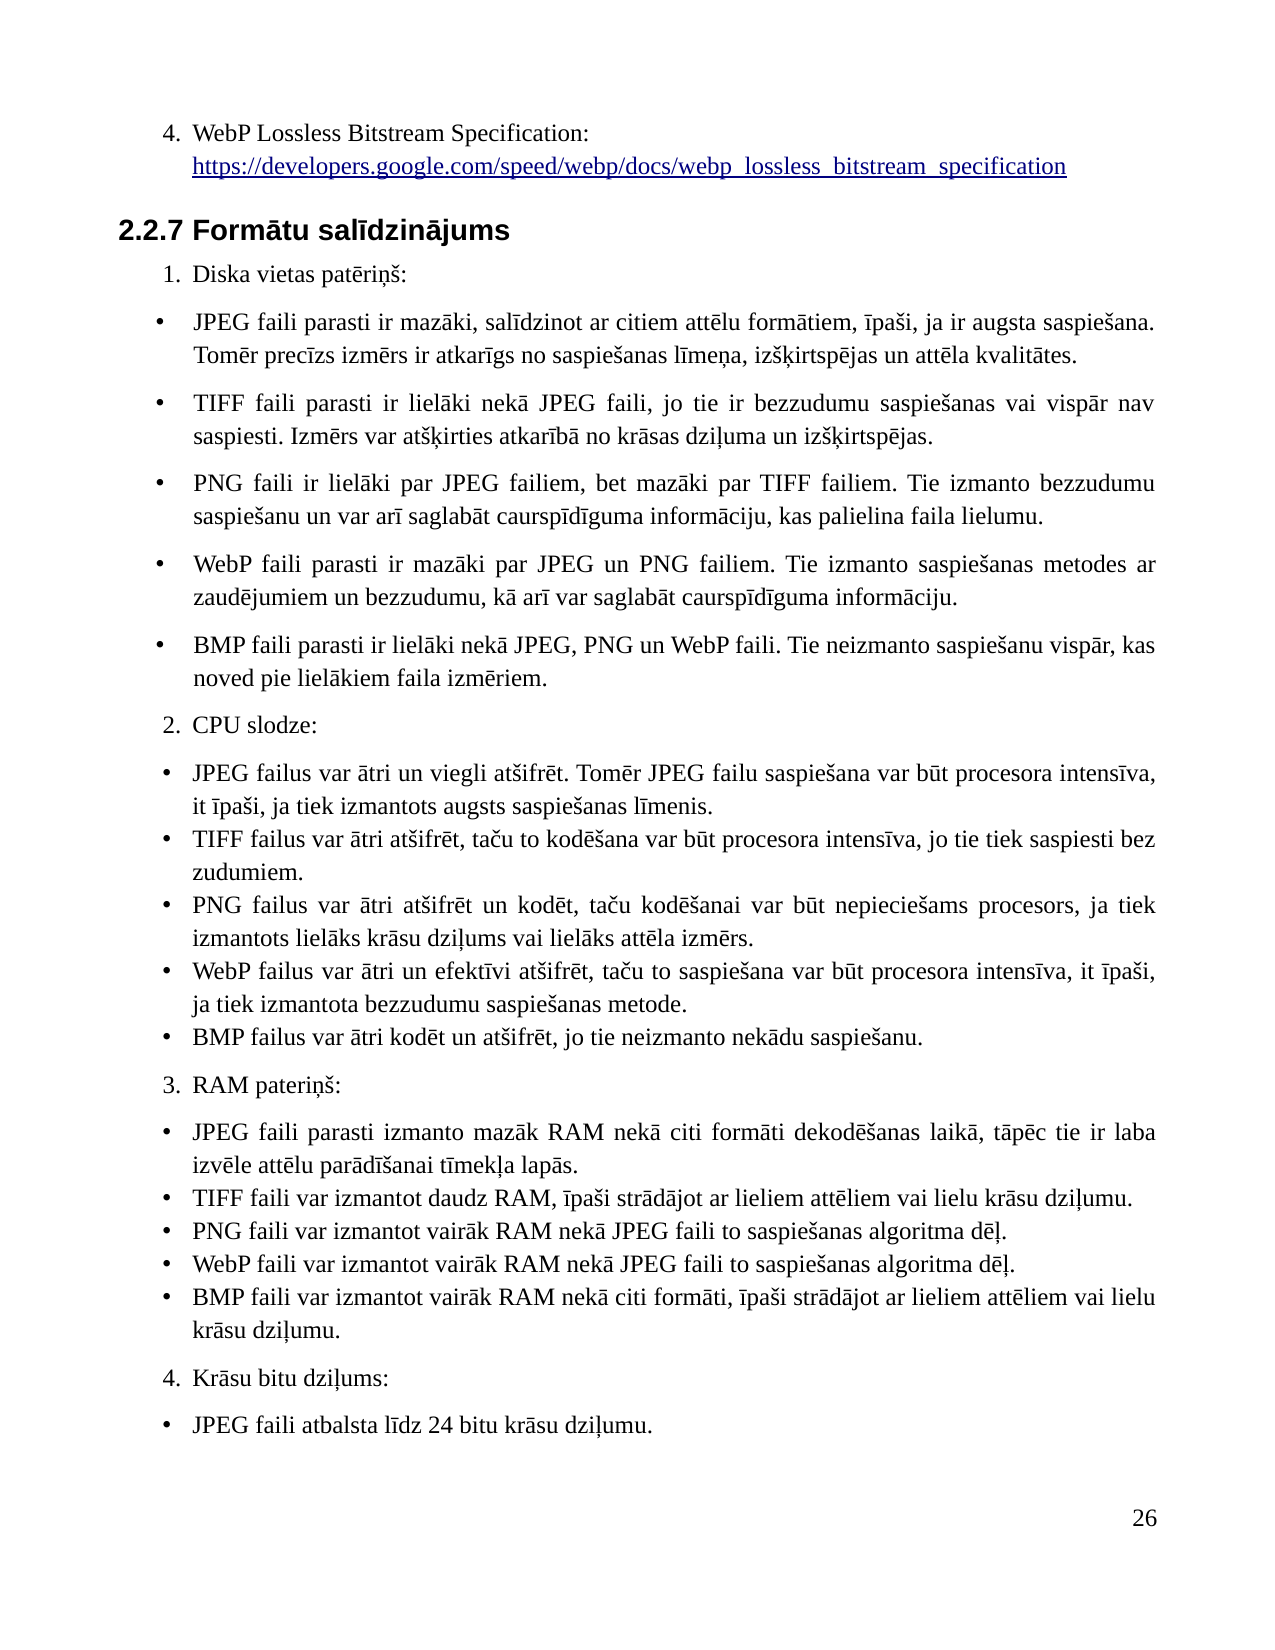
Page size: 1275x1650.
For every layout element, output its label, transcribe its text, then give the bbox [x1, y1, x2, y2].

list BMP faili parasti ir lielāki nekā JPEG, PNG un WebP faili. Tie neizmanto saspiešanu vispār, kas noved pie lielākiem faila izmēriem. [156, 630, 1157, 691]
list BMP faili var izmantot vairāk RAM nekā citi formāti, īpaši strādājot ar lieliem attēliem vai lielu krāsu dziļumu. [162, 1282, 1157, 1344]
list WebP failus var ātri un efektīvi atšifrēt, taču to saspiešana var būt procesora intensīva, it īpaši, ja tiek izmantota bezzudumu saspiešanas metode. [162, 956, 1157, 1018]
list Diska vietas patēriņš: [162, 259, 1157, 288]
list TIFF failus var ātri atšifrēt, taču to kodēšana var būt procesora intensīva, jo tie tiek saspiesti bez zudumiem. [162, 824, 1157, 886]
list JPEG faili atbalsta līdz 24 bitu krāsu dziļumu. [162, 1411, 1157, 1439]
list RAM pateriņš: [162, 1070, 1157, 1098]
subtitle Formātu salīdzinājums [118, 213, 1157, 247]
list JPEG faili parasti ir mazāki, salīdzinot ar citiem attēlu formātiem, īpaši, ja ir augsta saspiešana. Tomēr precīzs izmērs ir atkarīgs no saspiešanas līmeņa, izšķirtspējas un attēla kvalitātes. [156, 307, 1157, 369]
list PNG faili var izmantot vairāk RAM nekā JPEG faili to saspiešanas algoritma dēļ. [162, 1216, 1157, 1245]
list PNG failus var ātri atšifrēt un kodēt, taču kodēšanai var būt nepieciešams procesors, ja tiek izmantots lielāks krāsu dziļums vai lielāks attēla izmērs. [162, 890, 1157, 952]
list TIFF faili parasti ir lielāki nekā JPEG faili, jo tie ir bezzudumu saspiešanas vai vispār nav saspiesti. Izmērs var atšķirties atkarībā no krāsas dziļuma un izšķirtspējas. [156, 388, 1157, 449]
list CPU slodze: [162, 710, 1157, 739]
list BMP failus var ātri kodēt un atšifrēt, jo tie neizmanto nekādu saspiešanu. [162, 1022, 1157, 1051]
list JPEG faili parasti izmanto mazāk RAM nekā citi formāti dekodēšanas laikā, tāpēc tie ir laba izvēle attēlu parādīšanai tīmekļa lapās. [162, 1117, 1157, 1179]
list TIFF faili var izmantot daudz RAM, īpaši strādājot ar lieliem attēliem vai lielu krāsu dziļumu. [162, 1183, 1157, 1212]
list WebP faili parasti ir mazāki par JPEG un PNG failiem. Tie izmanto saspiešanas metodes ar zaudējumiem un bezzudumu, kā arī var saglabāt caurspīdīguma informāciju. [156, 549, 1157, 611]
list WebP faili var izmantot vairāk RAM nekā JPEG faili to saspiešanas algoritma dēļ. [162, 1249, 1157, 1278]
list PNG faili ir lielāki par JPEG failiem, bet mazāki par TIFF failiem. Tie izmanto bezzudumu saspiešanu un var arī saglabāt caurspīdīguma informāciju, kas palielina faila lielumu. [156, 468, 1157, 530]
list Krāsu bitu dziļums: [162, 1363, 1157, 1392]
list JPEG failus var ātri un viegli atšifrēt. Tomēr JPEG failu saspiešana var būt procesora intensīva, it īpaši, ja tiek izmantots augsts saspiešanas līmenis. [162, 758, 1157, 820]
list WebP Lossless Bitstream Specification: https://developers.google.com/speed/webp/docs/webp_lossless_bitstream_specification [162, 118, 1157, 180]
